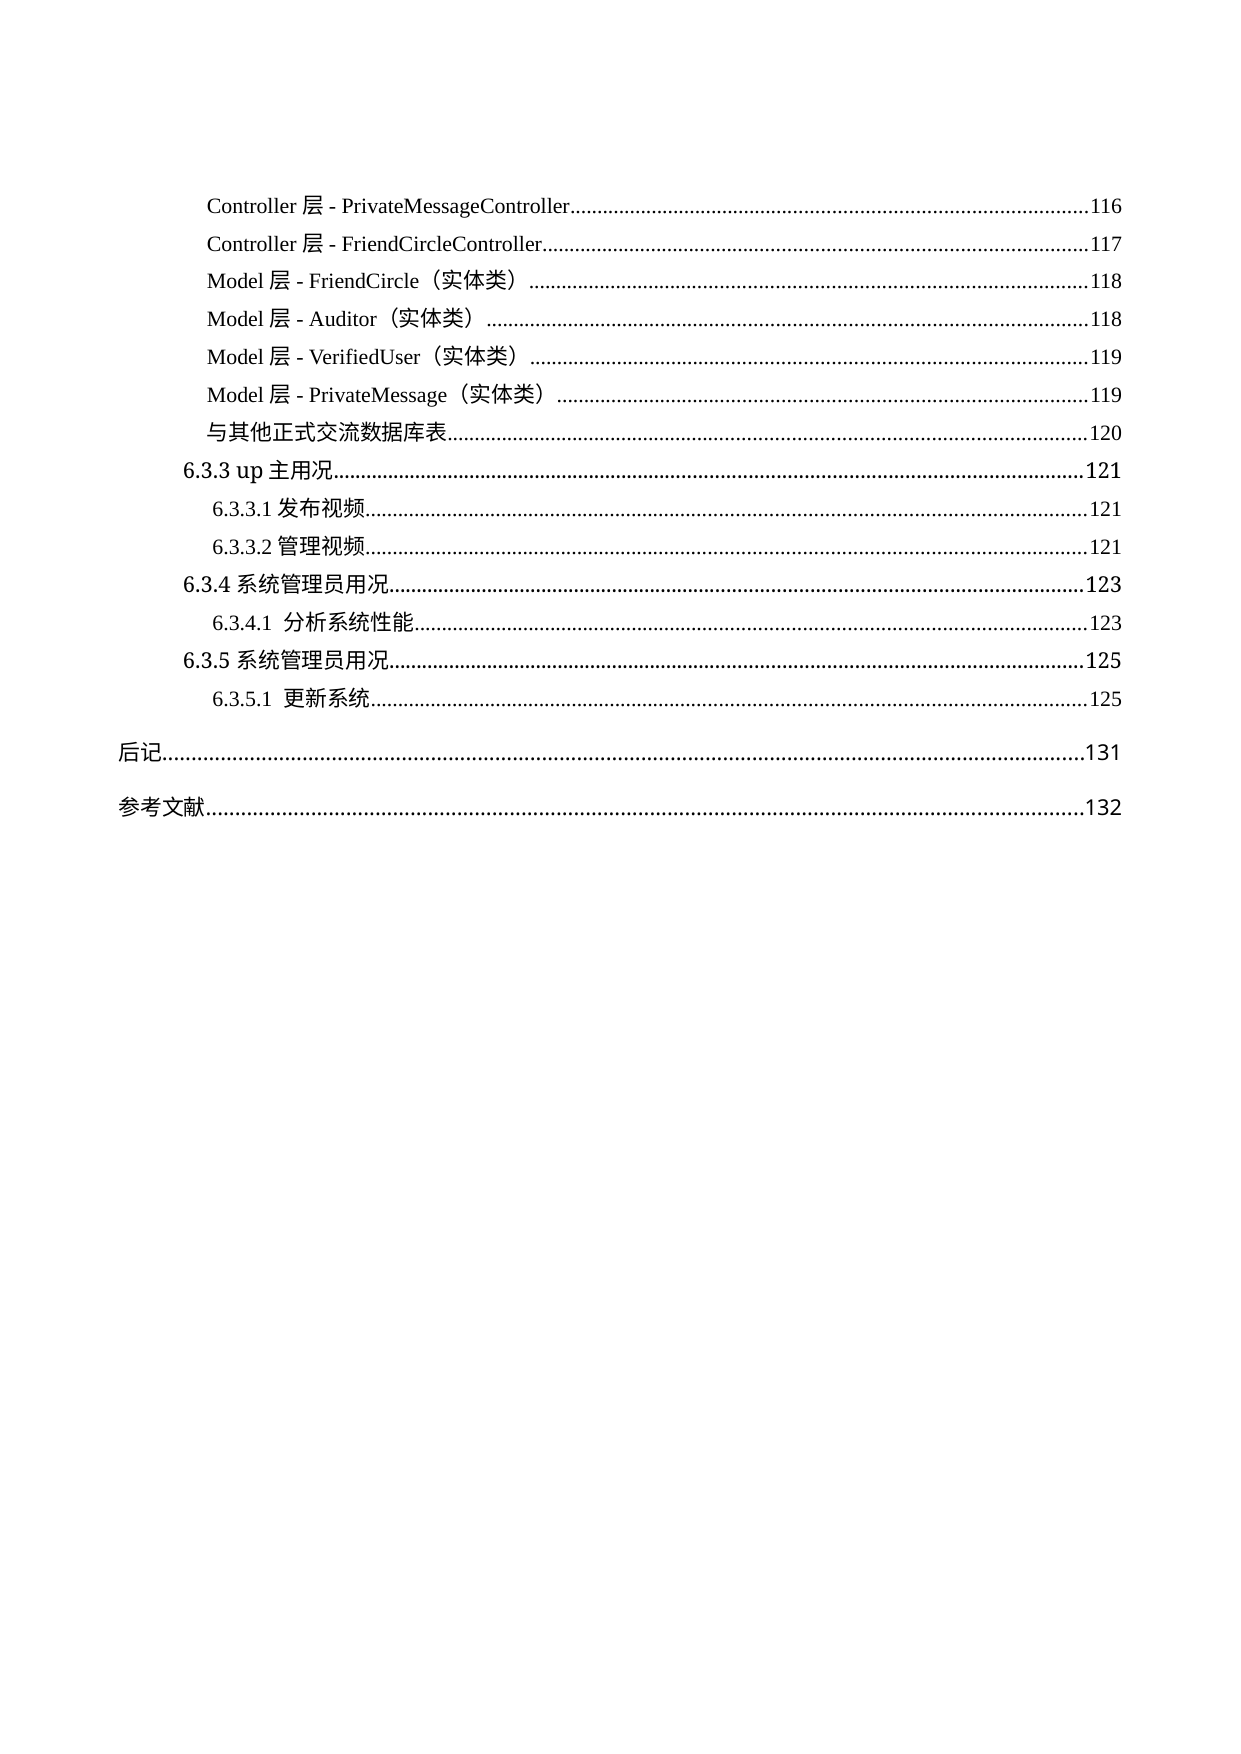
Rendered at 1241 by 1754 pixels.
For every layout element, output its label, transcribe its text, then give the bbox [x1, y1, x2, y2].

text Model 层 - Auditor（实体类） 118 [207, 301, 1122, 333]
text 6.3.4 系统管理员用况 123 [177, 567, 1122, 599]
text 6.3.3.1 发布视频 121 [207, 491, 1122, 523]
text 参考文献 132 [118, 790, 1122, 821]
text 后记 131 [118, 735, 1122, 767]
text 6.3.5.1 更新系统 125 [207, 681, 1122, 713]
text 6.3.4.1 分析系统性能 123 [207, 605, 1122, 637]
text 与其他正式交流数据库表 120 [207, 415, 1122, 447]
text Model 层 - VerifiedUser（实体类） 119 [207, 339, 1122, 371]
text Model 层 - PrivateMessage（实体类） 119 [207, 377, 1122, 409]
text Controller 层 - PrivateMessageController 116 [207, 188, 1122, 219]
text Controller 层 - FriendCircleController 117 [207, 226, 1122, 257]
text 6.3.5 系统管理员用况 125 [177, 643, 1122, 675]
text 6.3.3.2 管理视频 121 [207, 529, 1122, 561]
text Model 层 - FriendCircle（实体类） 118 [207, 263, 1122, 295]
text 6.3.3 up主用况 121 [177, 453, 1122, 485]
